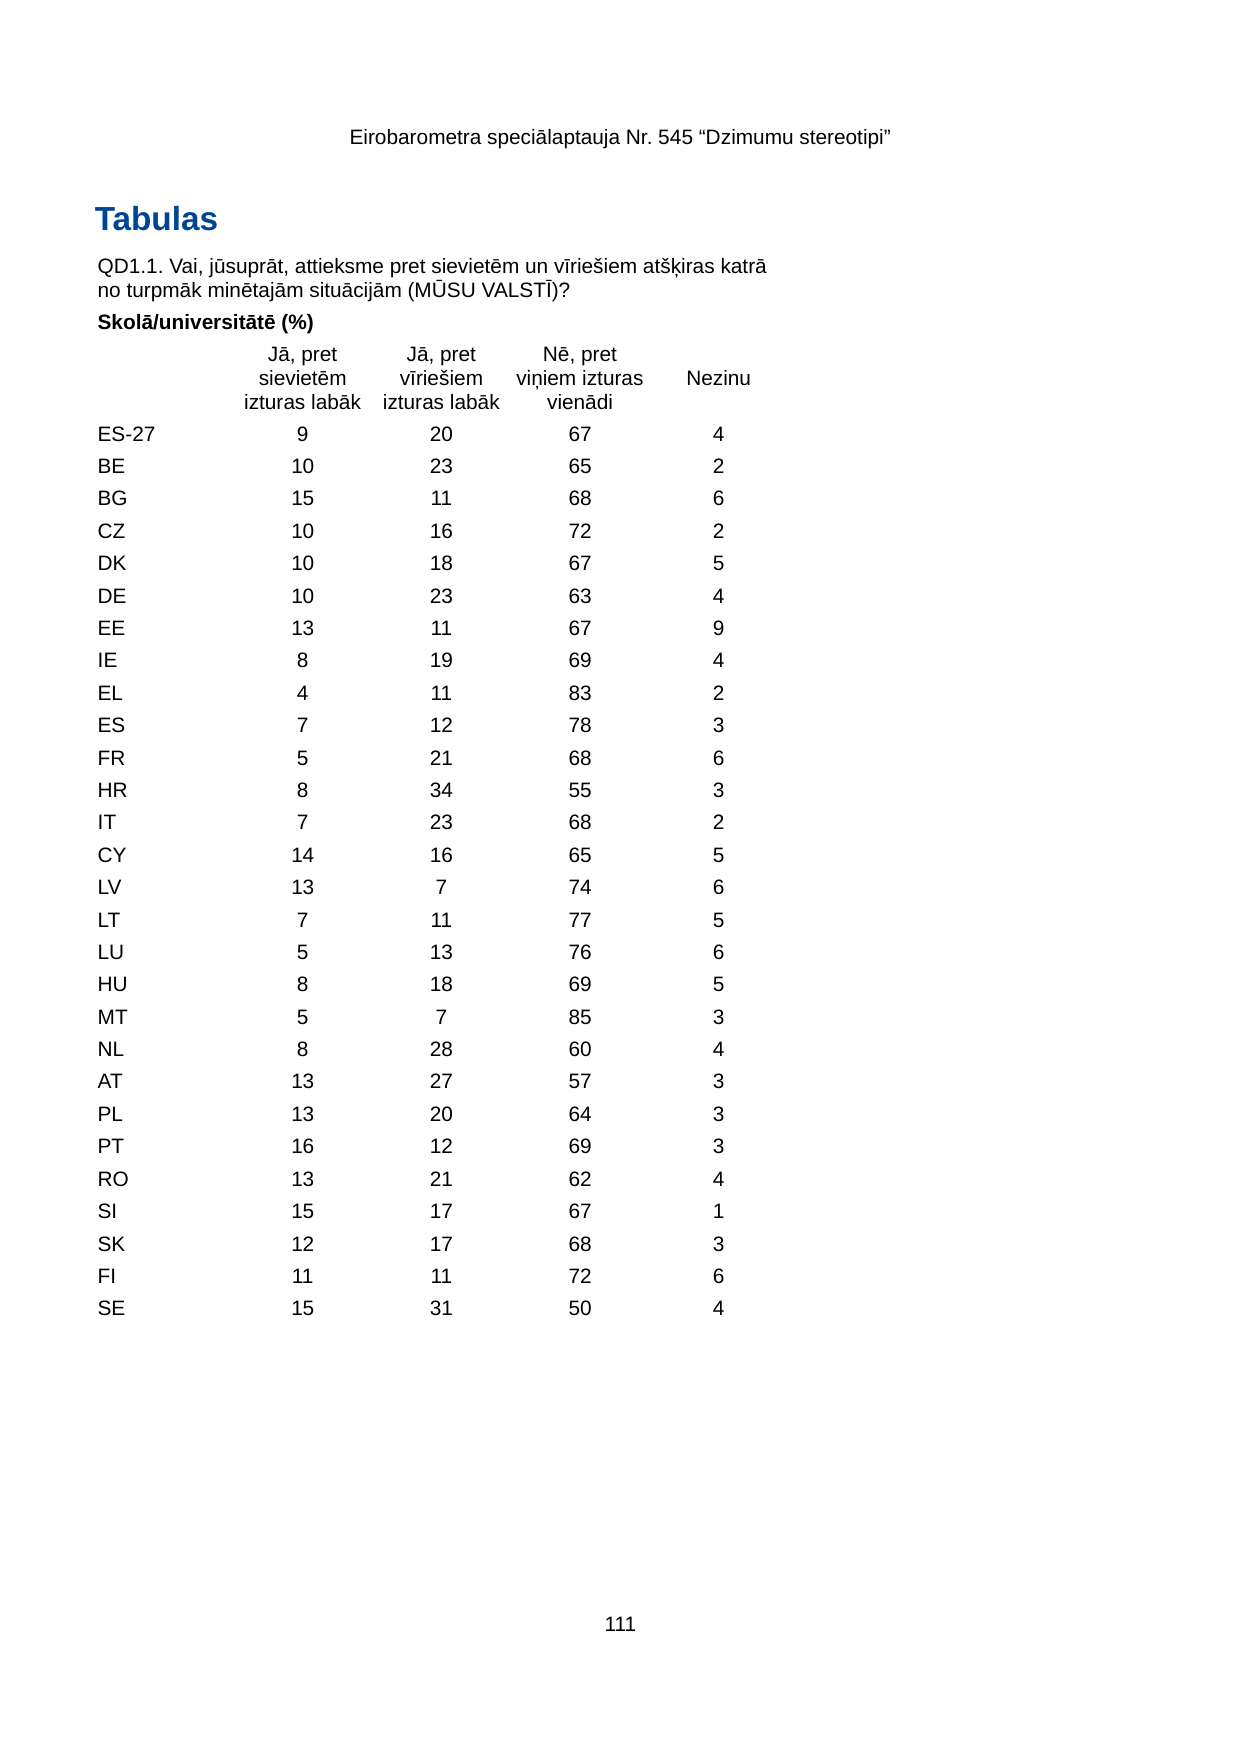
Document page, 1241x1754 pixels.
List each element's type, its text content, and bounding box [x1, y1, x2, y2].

table_cell 68 [510, 482, 649, 514]
table_cell ES [95, 709, 233, 741]
table_cell 57 [510, 1065, 649, 1098]
table_cell 8 [233, 1033, 372, 1065]
table_cell LT [95, 903, 233, 936]
table_cell 4 [649, 1163, 788, 1195]
table_cell 69 [510, 968, 649, 1000]
table_cell 2 [649, 450, 788, 482]
table_cell 10 [233, 515, 372, 547]
table_cell 78 [510, 709, 649, 741]
table_cell 17 [372, 1195, 510, 1227]
table_cell 2 [649, 515, 788, 547]
table_cell [95, 338, 233, 417]
table_cell 8 [233, 968, 372, 1000]
table_cell IT [95, 806, 233, 838]
table_cell 5 [649, 839, 788, 871]
table_cell 55 [510, 774, 649, 806]
table_cell 6 [649, 936, 788, 968]
table_cell 6 [649, 741, 788, 774]
table_cell 50 [510, 1292, 649, 1324]
table_cell 21 [372, 741, 510, 774]
table_cell 13 [233, 871, 372, 903]
table_cell 13 [233, 1163, 372, 1195]
table_cell 11 [372, 612, 510, 644]
table_cell 15 [233, 482, 372, 514]
table_cell 11 [372, 482, 510, 514]
table_cell BG [95, 482, 233, 514]
table_cell 18 [372, 968, 510, 1000]
table_cell 72 [510, 515, 649, 547]
table_cell 3 [649, 1098, 788, 1130]
table_cell PT [95, 1130, 233, 1162]
table_cell 4 [649, 1033, 788, 1065]
table_cell 15 [233, 1195, 372, 1227]
table_cell 12 [372, 709, 510, 741]
table_cell 28 [372, 1033, 510, 1065]
table_cell 83 [510, 676, 649, 709]
table_cell 68 [510, 741, 649, 774]
table_cell 72 [510, 1260, 649, 1292]
table_cell 13 [372, 936, 510, 968]
table_cell 74 [510, 871, 649, 903]
table_cell 10 [233, 547, 372, 579]
table_cell 3 [649, 709, 788, 741]
table_cell Jā, pret sievietēm izturas labāk [233, 338, 372, 417]
table_cell 65 [510, 839, 649, 871]
table_cell 3 [649, 1227, 788, 1259]
table_cell LV [95, 871, 233, 903]
table_cell Nezinu [649, 338, 788, 417]
table_cell 69 [510, 644, 649, 676]
table_cell 67 [510, 1195, 649, 1227]
table_cell 5 [649, 903, 788, 936]
table_cell 31 [372, 1292, 510, 1324]
table_cell 3 [649, 1000, 788, 1033]
table_cell 6 [649, 1260, 788, 1292]
table_cell CY [95, 839, 233, 871]
table_cell 7 [233, 709, 372, 741]
table_cell 23 [372, 806, 510, 838]
table_cell 7 [372, 1000, 510, 1033]
table_cell 5 [233, 741, 372, 774]
table_cell 27 [372, 1065, 510, 1098]
table_cell Skolā/universitātē (%) [95, 306, 788, 338]
subtitle Tabulas [94, 199, 1146, 237]
table_cell 11 [372, 903, 510, 936]
table_cell Jā, pret vīriešiem izturas labāk [372, 338, 510, 417]
table_cell 9 [649, 612, 788, 644]
table_cell 6 [649, 482, 788, 514]
table_cell EE [95, 612, 233, 644]
table_cell SI [95, 1195, 233, 1227]
table_cell 69 [510, 1130, 649, 1162]
table_cell 67 [510, 547, 649, 579]
table_cell SE [95, 1292, 233, 1324]
table_cell SK [95, 1227, 233, 1259]
table_cell 3 [649, 1130, 788, 1162]
table_cell 7 [233, 903, 372, 936]
table_cell ES-27 [95, 417, 233, 450]
table_cell 7 [372, 871, 510, 903]
table_cell 67 [510, 417, 649, 450]
table_cell 14 [233, 839, 372, 871]
table_cell 12 [233, 1227, 372, 1259]
table_cell 6 [649, 871, 788, 903]
table_cell 12 [372, 1130, 510, 1162]
table_cell 4 [649, 417, 788, 450]
table_cell 3 [649, 1065, 788, 1098]
table_cell 11 [372, 676, 510, 709]
table_cell FR [95, 741, 233, 774]
table_cell 76 [510, 936, 649, 968]
table_cell 3 [649, 774, 788, 806]
table_cell 23 [372, 579, 510, 612]
table_cell 5 [649, 968, 788, 1000]
table_cell 1 [649, 1195, 788, 1227]
table_cell 10 [233, 450, 372, 482]
table_cell 4 [649, 579, 788, 612]
table_cell BE [95, 450, 233, 482]
table_cell AT [95, 1065, 233, 1098]
table_cell 13 [233, 1098, 372, 1130]
table_cell 34 [372, 774, 510, 806]
table_cell 8 [233, 774, 372, 806]
table_cell IE [95, 644, 233, 676]
table_cell 85 [510, 1000, 649, 1033]
table_cell 2 [649, 676, 788, 709]
table_cell 5 [649, 547, 788, 579]
table_cell 16 [372, 515, 510, 547]
table_cell DK [95, 547, 233, 579]
table_cell 5 [233, 936, 372, 968]
table_cell 77 [510, 903, 649, 936]
table_cell 17 [372, 1227, 510, 1259]
table_cell 18 [372, 547, 510, 579]
table_cell 19 [372, 644, 510, 676]
table_cell 68 [510, 806, 649, 838]
table_cell 11 [233, 1260, 372, 1292]
table_cell 5 [233, 1000, 372, 1033]
table_cell 13 [233, 612, 372, 644]
table_cell 15 [233, 1292, 372, 1324]
table_cell 23 [372, 450, 510, 482]
table_cell PL [95, 1098, 233, 1130]
table_cell 9 [233, 417, 372, 450]
table_cell FI [95, 1260, 233, 1292]
table_cell 16 [233, 1130, 372, 1162]
table_cell 62 [510, 1163, 649, 1195]
table_cell 65 [510, 450, 649, 482]
table_cell 20 [372, 1098, 510, 1130]
table_cell 64 [510, 1098, 649, 1130]
table_cell 8 [233, 644, 372, 676]
table_header QD1.1. Vai, jūsuprāt, attieksme pret sievietēm un vīriešiem atšķiras katrā no turpmāk minētajām situācijām (MŪSU VALSTĪ)? [95, 250, 788, 306]
table_cell RO [95, 1163, 233, 1195]
table_cell 4 [649, 1292, 788, 1324]
table_cell 21 [372, 1163, 510, 1195]
table_cell HU [95, 968, 233, 1000]
table_cell Nē, pret viņiem izturas vienādi [510, 338, 649, 417]
table_cell LU [95, 936, 233, 968]
table_cell 2 [649, 806, 788, 838]
table_cell 13 [233, 1065, 372, 1098]
table_cell 20 [372, 417, 510, 450]
table_cell HR [95, 774, 233, 806]
table_cell 16 [372, 839, 510, 871]
table_cell 11 [372, 1260, 510, 1292]
table_cell 10 [233, 579, 372, 612]
table_cell 67 [510, 612, 649, 644]
table_cell DE [95, 579, 233, 612]
table_cell MT [95, 1000, 233, 1033]
table_cell CZ [95, 515, 233, 547]
table_cell NL [95, 1033, 233, 1065]
table_cell 68 [510, 1227, 649, 1259]
table_cell 4 [649, 644, 788, 676]
table_cell 60 [510, 1033, 649, 1065]
table_cell EL [95, 676, 233, 709]
table_cell 63 [510, 579, 649, 612]
table_cell 4 [233, 676, 372, 709]
table_cell 7 [233, 806, 372, 838]
